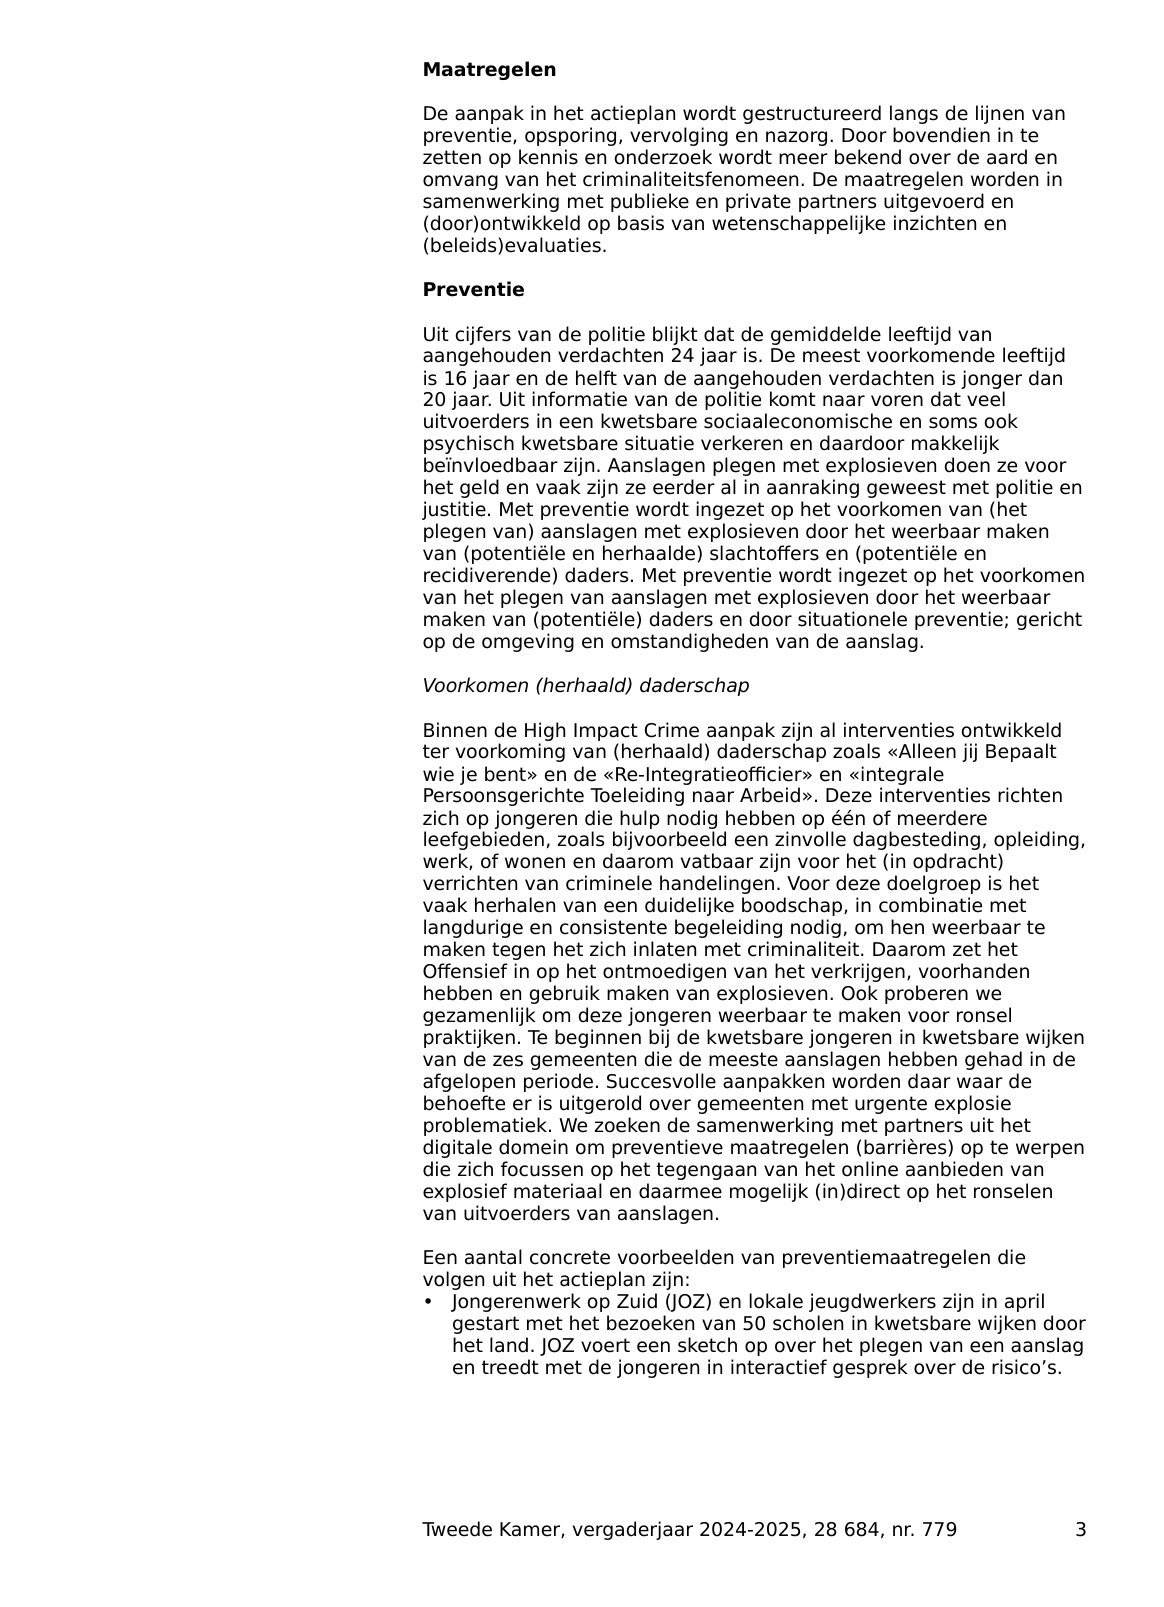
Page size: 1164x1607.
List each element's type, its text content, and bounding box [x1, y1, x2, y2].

subtitle Voorkomen (herhaald) daderschap [422, 675, 1087, 697]
text Uit cijfers van de politie blijkt dat de gemiddelde leeftijd van aangehouden verdachten 24 jaar is. De meest voorkomende leeftijd is 16 jaar en de helft van de aangehouden verdachten is jonger dan 20 jaar. Uit informatie van de politie komt naar voren dat veel uitvoerders in een kwetsbare sociaaleconomische en soms ook psychisch kwetsbare situatie verkeren en daardoor makkelijk beïnvloedbaar zijn. Aanslagen plegen met explosieven doen ze voor het geld en vaak zijn ze eerder al in aanraking geweest met politie en justitie. Met preventie wordt ingezet op het voorkomen van (het plegen van) aanslagen met explosieven door het weerbaar maken van (potentiële en herhaalde) slachtoffers en (potentiële en recidiverende) daders. Met preventie wordt ingezet op het voorkomen van het plegen van aanslagen met explosieven door het weerbaar maken van (potentiële) daders en door situationele preventie; gericht op de omgeving en omstandigheden van de aanslag. [422, 323, 1087, 653]
text Binnen de High Impact Crime aanpak zijn al interventies ontwikkeld ter voorkoming van (herhaald) daderschap zoals «Alleen jij Bepaalt wie je bent» en de «Re-Integratieofficier» en «integrale Persoonsgerichte Toeleiding naar Arbeid». Deze interventies richten zich op jongeren die hulp nodig hebben op één of meerdere leefgebieden, zoals bijvoorbeeld een zinvolle dagbesteding, opleiding, werk, of wonen en daarom vatbaar zijn voor het (in opdracht) verrichten van criminele handelingen. Voor deze doelgroep is het vaak herhalen van een duidelijke boodschap, in combinatie met langdurige en consistente begeleiding nodig, om hen weerbaar te maken tegen het zich inlaten met criminaliteit. Daarom zet het Offensief in op het ontmoedigen van het verkrijgen, voorhanden hebben en gebruik maken van explosieven. Ook proberen we gezamenlijk om deze jongeren weerbaar te maken voor ronsel praktijken. Te beginnen bij de kwetsbare jongeren in kwetsbare wijken van de zes gemeenten die de meeste aanslagen hebben gehad in de afgelopen periode. Succesvolle aanpakken worden daar waar de behoefte er is uitgerold over gemeenten met urgente explosie problematiek. We zoeken de samenwerking met partners uit het digitale domein om preventieve maatregelen (barrières) op te werpen die zich focussen op het tegengaan van het online aanbieden van explosief materiaal en daarmee mogelijk (in)direct op het ronselen van uitvoerders van aanslagen. [422, 719, 1087, 1225]
text De aanpak in het actieplan wordt gestructureerd langs de lijnen van preventie, opsporing, vervolging en nazorg. Door bovendien in te zetten op kennis en onderzoek wordt meer bekend over de aard en omvang van het criminaliteitsfenomeen. De maatregelen worden in samenwerking met publieke en private partners uitgevoerd en (door)ontwikkeld op basis van wetenschappelijke inzichten en (beleids)evaluaties. [422, 103, 1087, 257]
text • Jongerenwerk op Zuid (JOZ) en lokale jeugdwerkers zijn in april gestart met het bezoeken van 50 scholen in kwetsbare wijken door het land. JOZ voert een sketch op over het plegen van een aanslag en treedt met de jongeren in interactief gesprek over de risico’s. [422, 1291, 1087, 1379]
subtitle Preventie [422, 279, 1087, 301]
text Een aantal concrete voorbeelden van preventiemaatregelen die volgen uit het actieplan zijn: [422, 1247, 1087, 1291]
subtitle Maatregelen [422, 59, 1087, 81]
